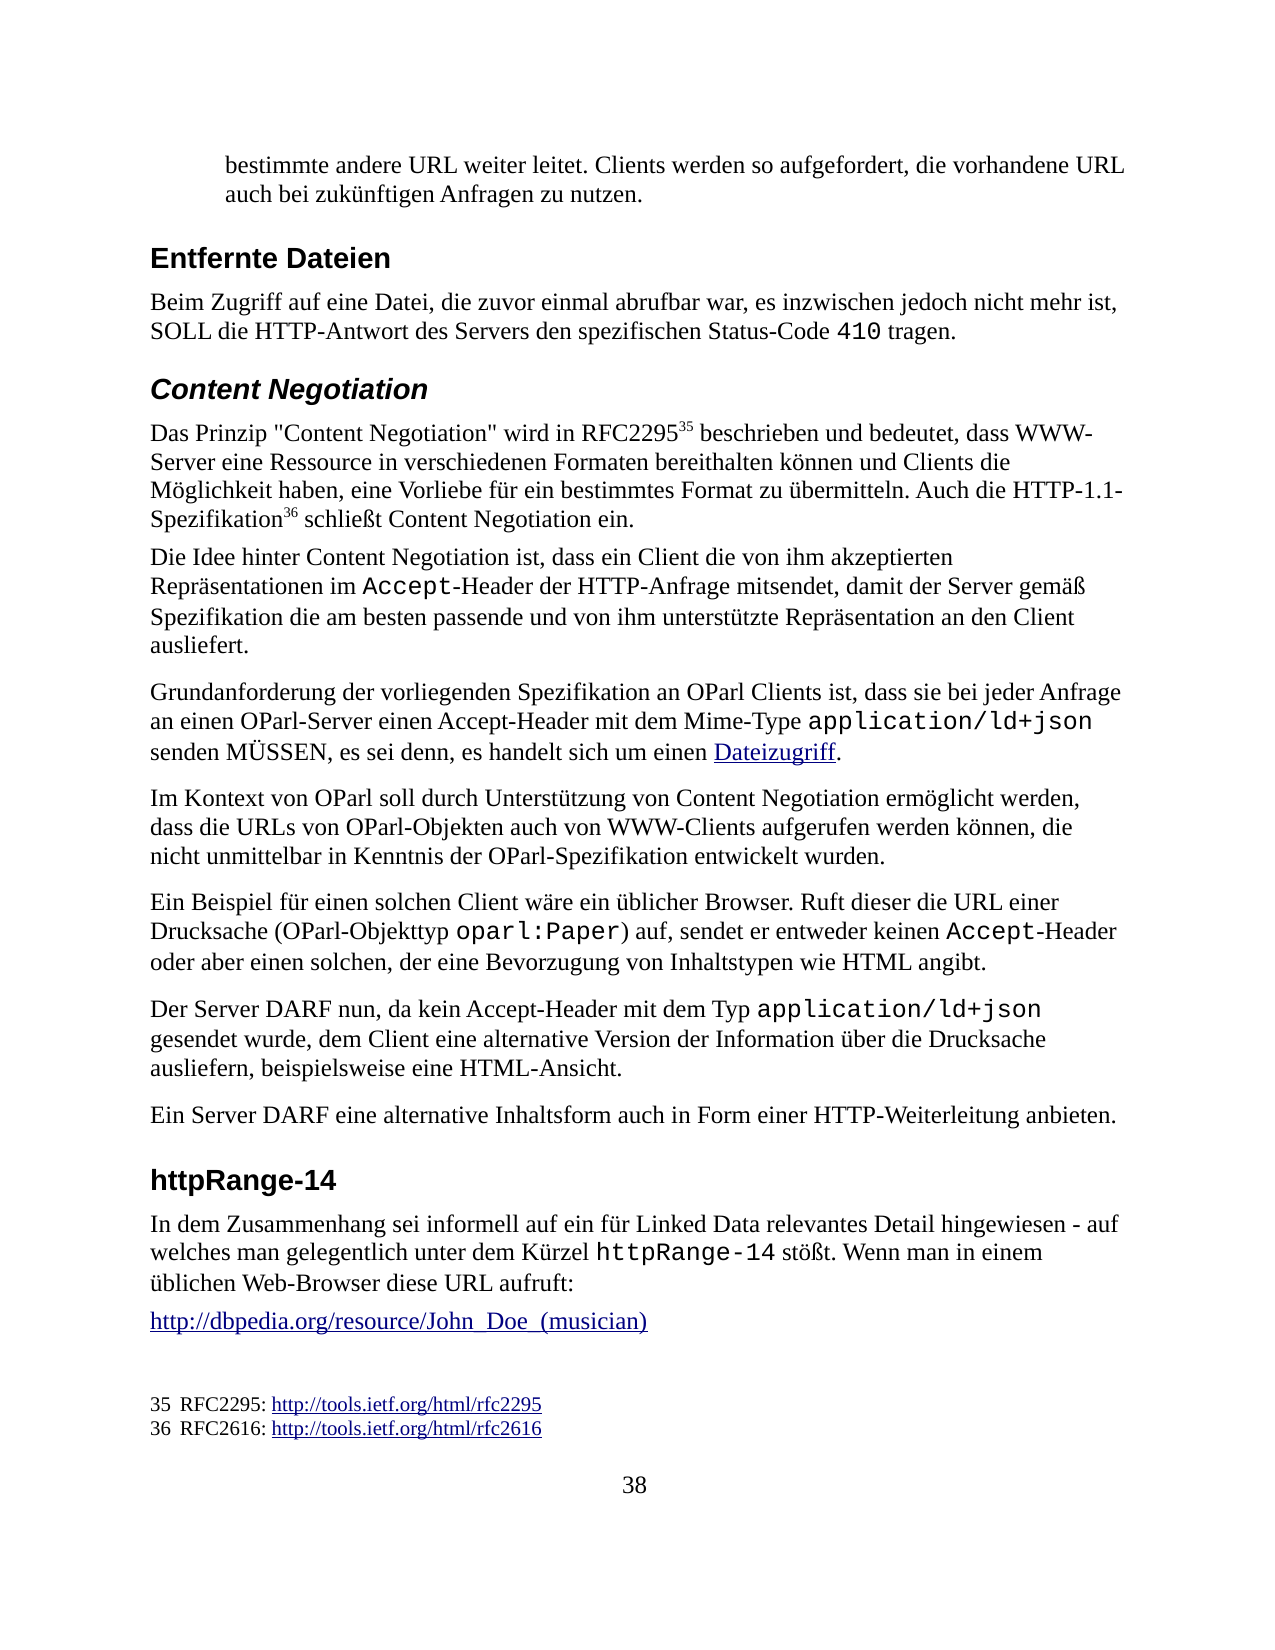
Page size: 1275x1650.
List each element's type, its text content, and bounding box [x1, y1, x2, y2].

text Ein Server DARF eine alternative Inhaltsform auch in Form einer HTTP-Weiterleitung anbieten. [150, 1100, 1125, 1129]
text RFC2295: http://tools.ietf.org/html/rfc2295 [150, 1392, 1125, 1416]
text RFC2616: http://tools.ietf.org/html/rfc2616 [150, 1416, 1125, 1440]
subtitle httpRange-14 [150, 1163, 1125, 1196]
text Ein Beispiel für einen solchen Client wäre ein üblicher Browser. Ruft dieser die URL einer Drucksache (OParl-Objekttyp oparl:Paper) auf, sendet er entweder keinen Accept-Header oder aber einen solchen, der eine Bevorzugung von Inhaltstypen wie HTML angibt. [150, 887, 1125, 976]
text Der Server DARF nun, da kein Accept-Header mit dem Typ application/ld+json gesendet wurde, dem Client eine alternative Version der Information über die Drucksache ausliefern, beispielsweise eine HTML-Ansicht. [150, 994, 1125, 1082]
text http://dbpedia.org/resource/John_Doe_(musician) [150, 1306, 1125, 1335]
text Beim Zugriff auf eine Datei, die zuvor einmal abrufbar war, es inzwischen jedoch nicht mehr ist, SOLL die HTTP-Antwort des Servers den spezifischen Status-Code 410 tragen. [150, 287, 1125, 347]
subtitle Entfernte Dateien [150, 241, 1125, 275]
text In dem Zusammenhang sei informell auf ein für Linked Data relevantes Detail hingewiesen - auf welches man gelegentlich unter dem Kürzel httpRange-14 stößt. Wenn man in einem üblichen Web-Browser diese URL aufruft: [150, 1209, 1125, 1297]
list bestimmte andere URL weiter leitet. Clients werden so aufgefordert, die vorhandene URL auch bei zukünftigen Anfragen zu nutzen. [187, 150, 1125, 207]
text Das Prinzip "Content Negotiation" wird in RFC2295 beschrieben und bedeutet, dass WWW-Server eine Ressource in verschiedenen Formaten bereithalten können und Clients die Möglichkeit haben, eine Vorliebe für ein bestimmtes Format zu übermitteln. Auch die HTTP-1.1-Spezifikation schließt Content Negotiation ein. [150, 418, 1125, 533]
text Im Kontext von OParl soll durch Unterstützung von Content Negotiation ermöglicht werden, dass die URLs von OParl-Objekten auch von WWW-Clients aufgerufen werden können, die nicht unmittelbar in Kenntnis der OParl-Spezifikation entwickelt wurden. [150, 783, 1125, 869]
text Die Idee hinter Content Negotiation ist, dass ein Client die von ihm akzeptierten Repräsentationen im Accept-Header der HTTP-Anfrage mitsendet, damit der Server gemäß Spezifikation die am besten passende und von ihm unterstützte Repräsentation an den Client ausliefert. [150, 542, 1125, 659]
subtitle Content Negotiation [150, 372, 1125, 406]
text Grundanforderung der vorliegenden Spezifikation an OParl Clients ist, dass sie bei jeder Anfrage an einen OParl-Server einen Accept-Header mit dem Mime-Type application/ld+json senden MÜSSEN, es sei denn, es handelt sich um einen Dateizugriff. [150, 677, 1125, 765]
